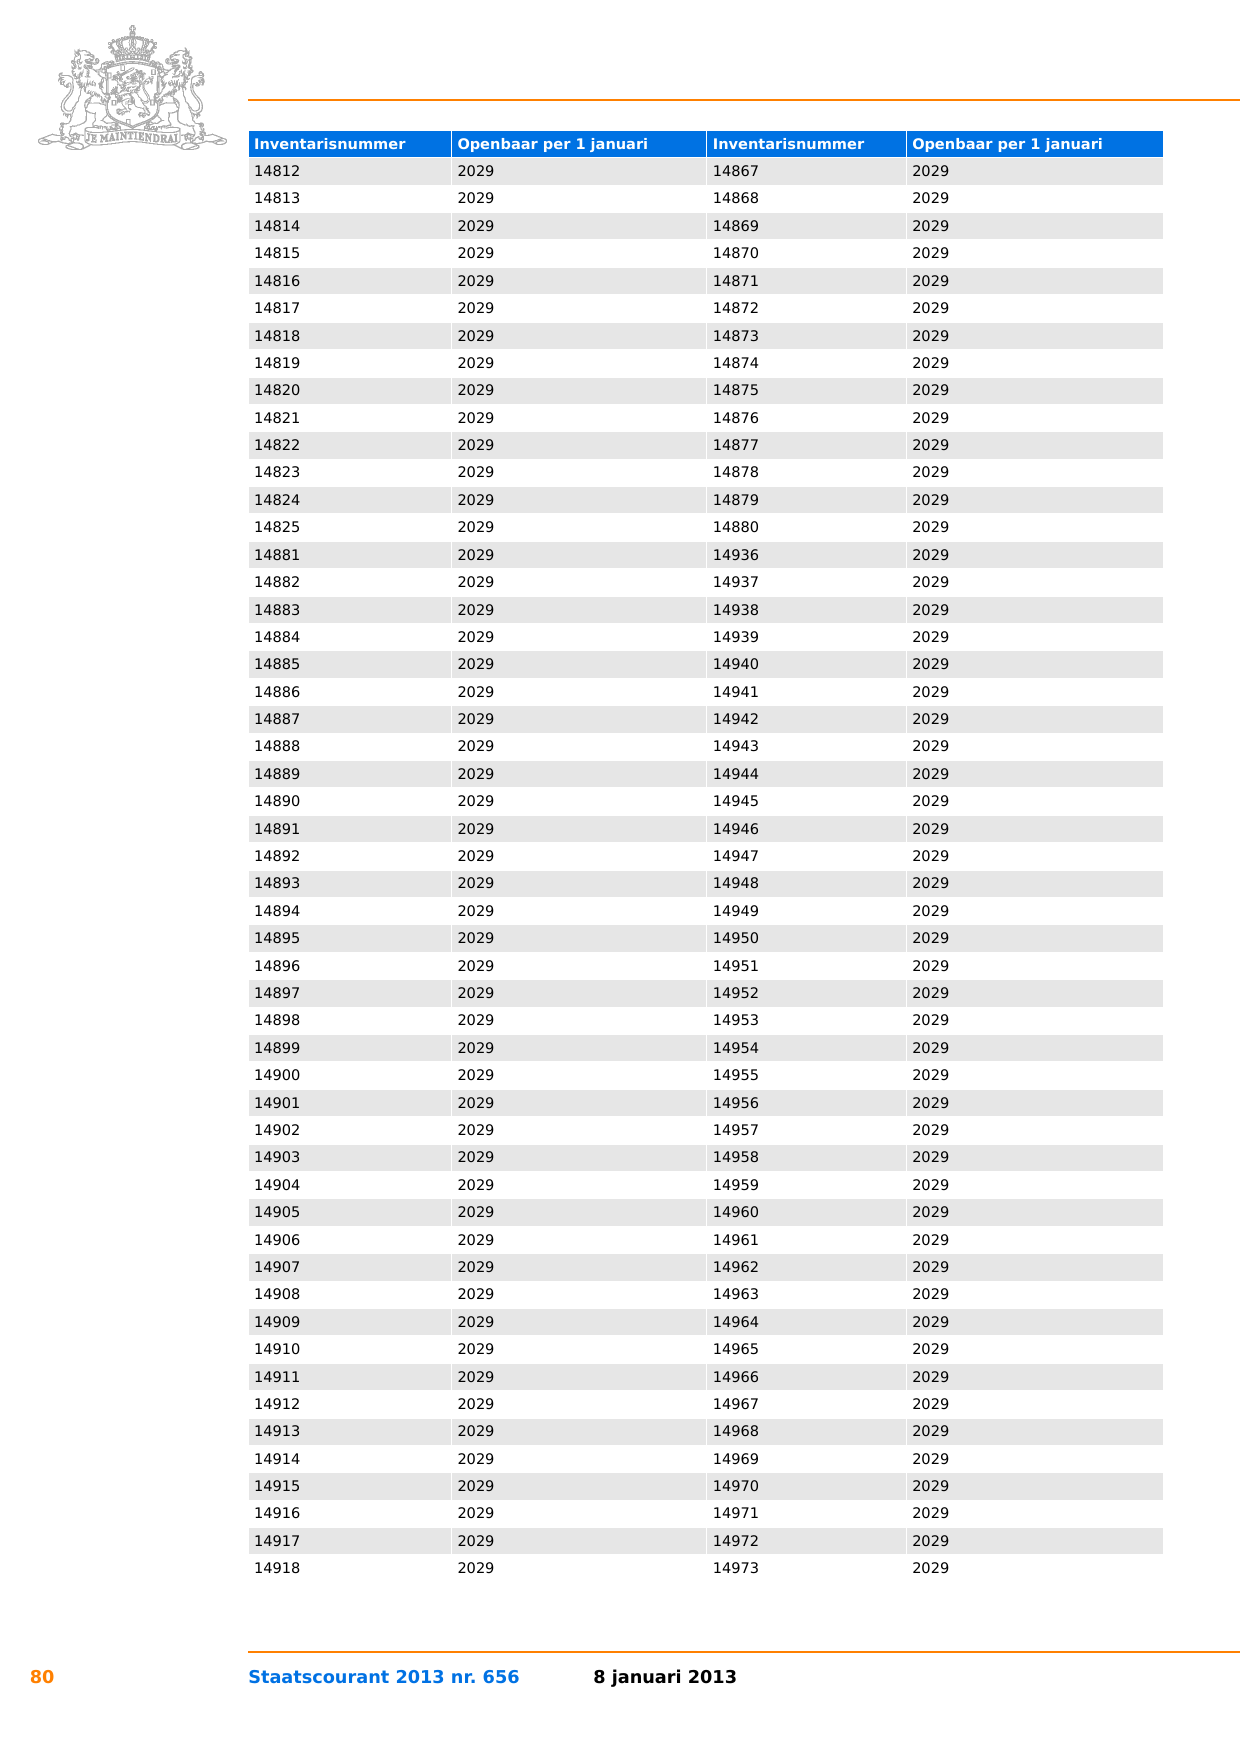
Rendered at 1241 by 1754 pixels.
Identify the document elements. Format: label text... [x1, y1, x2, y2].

table_cell 2029 [907, 925, 1163, 952]
table_cell 14903 [249, 1145, 451, 1171]
table_cell 14880 [707, 515, 906, 541]
table_cell 14871 [707, 268, 906, 294]
table_cell 2029 [452, 597, 706, 623]
table_cell 14885 [249, 651, 451, 678]
table_cell 2029 [452, 734, 706, 760]
table_cell 14965 [707, 1336, 906, 1363]
table_cell 14868 [707, 186, 906, 212]
table_cell 14970 [707, 1473, 906, 1500]
table_cell 2029 [452, 1008, 706, 1034]
table_cell 14944 [707, 761, 906, 787]
table_cell 14938 [707, 597, 906, 623]
table_cell 14914 [249, 1446, 451, 1472]
table_cell 2029 [452, 1172, 706, 1198]
table_cell 2029 [907, 1254, 1163, 1281]
table_cell 14956 [707, 1090, 906, 1116]
table_cell 2029 [452, 1254, 706, 1281]
table_cell 14890 [249, 789, 451, 815]
table_cell 14823 [249, 460, 451, 486]
table_cell 14941 [707, 679, 906, 705]
table_cell 2029 [452, 323, 706, 349]
table_cell 2029 [907, 1063, 1163, 1089]
table_cell 14901 [249, 1090, 451, 1116]
table_cell 2029 [452, 789, 706, 815]
table_cell 14939 [707, 624, 906, 650]
table_cell 2029 [907, 487, 1163, 513]
table_cell 14815 [249, 241, 451, 267]
table_cell 14873 [707, 323, 906, 349]
table_cell 14911 [249, 1364, 451, 1390]
table_cell 14955 [707, 1063, 906, 1089]
table_cell 2029 [907, 1419, 1163, 1445]
table_cell 2029 [452, 706, 706, 733]
table_cell 14813 [249, 186, 451, 212]
table_cell 14816 [249, 268, 451, 294]
table_cell 2029 [452, 268, 706, 294]
table_cell 14888 [249, 734, 451, 760]
table_cell 2029 [907, 1446, 1163, 1472]
table_cell 2029 [452, 186, 706, 212]
table_cell 14963 [707, 1282, 906, 1308]
table_cell 14819 [249, 350, 451, 376]
table_cell 2029 [452, 1063, 706, 1089]
table_cell 2029 [452, 980, 706, 1007]
table_cell 14910 [249, 1336, 451, 1363]
table_cell 14908 [249, 1282, 451, 1308]
table_cell 14814 [249, 213, 451, 239]
table_cell 2029 [907, 1282, 1163, 1308]
table_cell 14905 [249, 1199, 451, 1226]
table_cell 2029 [452, 460, 706, 486]
table_cell 2029 [907, 378, 1163, 404]
table_cell 14946 [707, 816, 906, 842]
table_cell 2029 [452, 898, 706, 924]
table_cell 14892 [249, 843, 451, 869]
table_cell 2029 [452, 432, 706, 459]
table_cell 14973 [707, 1556, 906, 1582]
table_cell 14891 [249, 816, 451, 842]
table_cell 2029 [907, 1391, 1163, 1417]
table_cell 14969 [707, 1446, 906, 1472]
table_cell 2029 [907, 569, 1163, 596]
table_cell 2029 [452, 1446, 706, 1472]
table_cell 2029 [907, 186, 1163, 212]
table_cell 14936 [707, 542, 906, 568]
table_cell 14937 [707, 569, 906, 596]
table_cell 14942 [707, 706, 906, 733]
table_cell 2029 [907, 734, 1163, 760]
table_cell 14893 [249, 871, 451, 897]
table_cell 2029 [907, 953, 1163, 979]
table_cell 14895 [249, 925, 451, 952]
table_header Openbaar per 1 januari [452, 131, 706, 157]
table_cell 14947 [707, 843, 906, 869]
table_cell 2029 [907, 1556, 1163, 1582]
table_cell 2029 [452, 405, 706, 431]
table_cell 2029 [907, 350, 1163, 376]
table_cell 2029 [907, 624, 1163, 650]
table_cell 2029 [452, 158, 706, 185]
table_cell 14897 [249, 980, 451, 1007]
table_cell 14972 [707, 1528, 906, 1554]
table_cell 14879 [707, 487, 906, 513]
table_cell 14945 [707, 789, 906, 815]
table_cell 2029 [452, 350, 706, 376]
table_cell 2029 [907, 1172, 1163, 1198]
table_cell 14874 [707, 350, 906, 376]
table_cell 2029 [452, 624, 706, 650]
table_cell 2029 [452, 925, 706, 952]
table_cell 2029 [907, 1336, 1163, 1363]
table_cell 14882 [249, 569, 451, 596]
table_cell 14867 [707, 158, 906, 185]
table_cell 14940 [707, 651, 906, 678]
table_cell 2029 [907, 1145, 1163, 1171]
table_cell 14950 [707, 925, 906, 952]
table_cell 2029 [907, 1528, 1163, 1554]
table_cell 2029 [907, 460, 1163, 486]
table_cell 2029 [907, 679, 1163, 705]
picture [38, 25, 227, 150]
table_cell 2029 [452, 953, 706, 979]
table_cell 14900 [249, 1063, 451, 1089]
table_cell 14902 [249, 1117, 451, 1143]
table_cell 14824 [249, 487, 451, 513]
table_cell 14812 [249, 158, 451, 185]
table_cell 2029 [907, 1008, 1163, 1034]
table_cell 2029 [452, 1282, 706, 1308]
table_cell 2029 [907, 1090, 1163, 1116]
table_cell 14943 [707, 734, 906, 760]
table_cell 2029 [907, 706, 1163, 733]
table_cell 2029 [452, 378, 706, 404]
table_cell 2029 [452, 679, 706, 705]
table_cell 2029 [907, 789, 1163, 815]
table_cell 2029 [907, 1035, 1163, 1061]
table_cell 14915 [249, 1473, 451, 1500]
table_cell 2029 [907, 405, 1163, 431]
table_cell 14872 [707, 295, 906, 322]
table_cell 14904 [249, 1172, 451, 1198]
table_cell 2029 [907, 597, 1163, 623]
table_cell 14886 [249, 679, 451, 705]
table_cell 2029 [452, 1035, 706, 1061]
table_cell 2029 [452, 1473, 706, 1500]
table_cell 2029 [907, 816, 1163, 842]
table_cell 2029 [452, 569, 706, 596]
table_cell 2029 [452, 295, 706, 322]
table_cell 2029 [907, 268, 1163, 294]
table_cell 14953 [707, 1008, 906, 1034]
table_cell 2029 [452, 1336, 706, 1363]
table_cell 2029 [452, 1364, 706, 1390]
table_cell 14917 [249, 1528, 451, 1554]
table_cell 14884 [249, 624, 451, 650]
table_cell 14825 [249, 515, 451, 541]
table_cell 14909 [249, 1309, 451, 1335]
table_cell 2029 [907, 871, 1163, 897]
table_cell 14870 [707, 241, 906, 267]
table_cell 2029 [452, 1199, 706, 1226]
table_cell 14916 [249, 1501, 451, 1527]
table_cell 2029 [452, 1145, 706, 1171]
table_cell 14898 [249, 1008, 451, 1034]
table_cell 2029 [907, 1227, 1163, 1253]
table_cell 14877 [707, 432, 906, 459]
table_cell 2029 [907, 515, 1163, 541]
table_cell 2029 [907, 1117, 1163, 1143]
table_cell 2029 [452, 761, 706, 787]
table_cell 14878 [707, 460, 906, 486]
table_header Inventarisnummer [249, 131, 451, 157]
table_cell 2029 [452, 515, 706, 541]
table_cell 14957 [707, 1117, 906, 1143]
table_cell 2029 [907, 1309, 1163, 1335]
table_cell 14960 [707, 1199, 906, 1226]
table_cell 14961 [707, 1227, 906, 1253]
table_cell 2029 [452, 1227, 706, 1253]
table_cell 14962 [707, 1254, 906, 1281]
table_cell 14822 [249, 432, 451, 459]
table_header Inventarisnummer [707, 131, 906, 157]
table_cell 14964 [707, 1309, 906, 1335]
table_cell 2029 [452, 816, 706, 842]
table_cell 2029 [907, 843, 1163, 869]
table_cell 14876 [707, 405, 906, 431]
table_cell 2029 [452, 1528, 706, 1554]
table_cell 14959 [707, 1172, 906, 1198]
table_cell 14912 [249, 1391, 451, 1417]
table_header Openbaar per 1 januari [907, 131, 1163, 157]
table_cell 14971 [707, 1501, 906, 1527]
table_cell 14883 [249, 597, 451, 623]
table_cell 2029 [452, 213, 706, 239]
table_cell 14889 [249, 761, 451, 787]
table_cell 2029 [907, 651, 1163, 678]
table_cell 14896 [249, 953, 451, 979]
table_cell 2029 [907, 1473, 1163, 1500]
table_cell 14958 [707, 1145, 906, 1171]
table_cell 14821 [249, 405, 451, 431]
table_cell 2029 [452, 871, 706, 897]
table_cell 14820 [249, 378, 451, 404]
table_cell 2029 [452, 1090, 706, 1116]
table_cell 14951 [707, 953, 906, 979]
table_cell 14875 [707, 378, 906, 404]
table_cell 2029 [907, 432, 1163, 459]
table_cell 2029 [907, 1199, 1163, 1226]
table_cell 2029 [907, 980, 1163, 1007]
table_cell 14817 [249, 295, 451, 322]
table_cell 2029 [907, 213, 1163, 239]
table_cell 2029 [907, 1501, 1163, 1527]
table_cell 2029 [452, 1419, 706, 1445]
table_cell 2029 [452, 1501, 706, 1527]
table_cell 2029 [452, 1391, 706, 1417]
table_cell 2029 [452, 1117, 706, 1143]
table_cell 2029 [452, 1309, 706, 1335]
table_cell 2029 [452, 843, 706, 869]
table_cell 14869 [707, 213, 906, 239]
table_cell 14907 [249, 1254, 451, 1281]
table_cell 14818 [249, 323, 451, 349]
table_cell 2029 [907, 761, 1163, 787]
table_cell 2029 [907, 898, 1163, 924]
table_cell 14894 [249, 898, 451, 924]
table_cell 14967 [707, 1391, 906, 1417]
table_cell 2029 [907, 1364, 1163, 1390]
table_cell 14952 [707, 980, 906, 1007]
table_cell 14906 [249, 1227, 451, 1253]
table_cell 14881 [249, 542, 451, 568]
table_cell 2029 [452, 542, 706, 568]
table_cell 14968 [707, 1419, 906, 1445]
table_cell 2029 [452, 241, 706, 267]
table_cell 14899 [249, 1035, 451, 1061]
table_cell 14887 [249, 706, 451, 733]
table_cell 2029 [907, 158, 1163, 185]
table_cell 2029 [452, 1556, 706, 1582]
table_cell 2029 [452, 487, 706, 513]
table_cell 2029 [907, 295, 1163, 322]
table_cell 14966 [707, 1364, 906, 1390]
table_cell 14948 [707, 871, 906, 897]
table_cell 2029 [907, 323, 1163, 349]
table_cell 2029 [452, 651, 706, 678]
table_cell 2029 [907, 241, 1163, 267]
table_cell 14913 [249, 1419, 451, 1445]
table_cell 14918 [249, 1556, 451, 1582]
table_cell 2029 [907, 542, 1163, 568]
table_cell 14949 [707, 898, 906, 924]
table_cell 14954 [707, 1035, 906, 1061]
